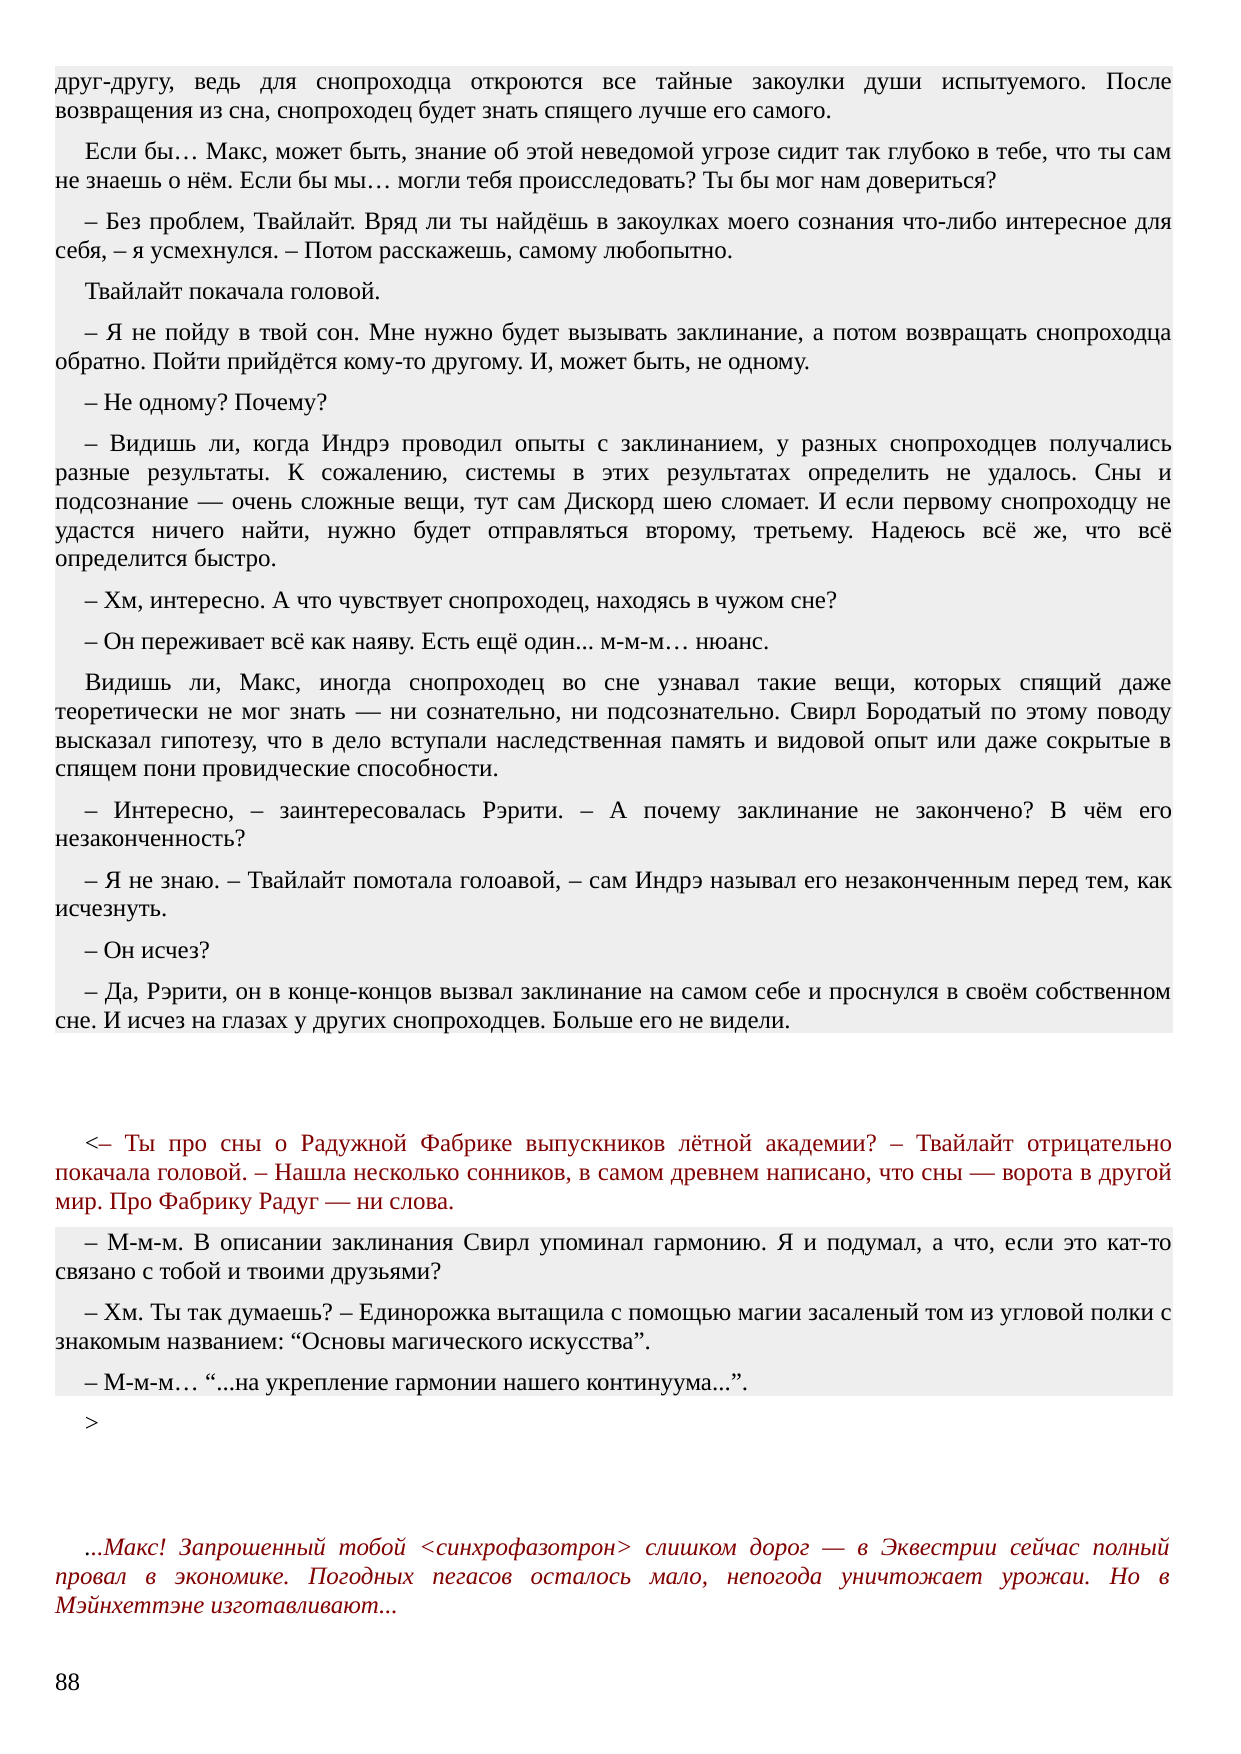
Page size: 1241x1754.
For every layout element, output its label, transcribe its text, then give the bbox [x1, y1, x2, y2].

text – Интересно, – заинтересовалась Рэрити. – А почему заклинание не закончено? В чём его незаконченность? [55, 795, 1173, 852]
text – Видишь ли, когда Индрэ проводил опыты с заклинанием, у разных снопроходцев получались разные результаты. К сожалению, системы в этих результатах определить не удалось. Сны и подсознание — очень сложные вещи, тут сам Дискорд шею сломает. И если первому снопроходцу не удастся ничего найти, нужно будет отправляться второму, третьему. Надеюсь всё же, что всё определится быстро. [55, 428, 1173, 572]
text ...Макс! Запрошенный тобой <синхрофазотрон> слишком дорог — в Эквестрии сейчас полный провал в экономике. Погодных пегасов осталось мало, непогода уничтожает урожаи. Но в Мэйнхеттэне изготавливают... [55, 1532, 1173, 1618]
text – Хм. Ты так думаешь? – Единорожка вытащила с помощью магии засаленый том из угловой полки с знакомым названием: “Основы магического искусства”. [55, 1297, 1173, 1355]
text – Без проблем, Твайлайт. Вряд ли ты найдёшь в закоулках моего сознания что-либо интересное для себя, – я усмехнулся. – Потом расскажешь, самому любопытно. [55, 206, 1173, 263]
text друг-другу, ведь для снопроходца откроются все тайные закоулки души испытуемого. После возвращения из сна, снопроходец будет знать спящего лучше его самого. [55, 66, 1173, 123]
text – М-м-м… “...на укрепление гармонии нашего континуума...”. [55, 1367, 1173, 1396]
text – Хм, интересно. А что чувствует снопроходец, находясь в чужом сне? [55, 585, 1173, 613]
text – Да, Рэрити, он в конце-концов вызвал заклинание на самом себе и проснулся в своём собственном сне. И исчез на глазах у других снопроходцев. Больше его не видели. [55, 976, 1173, 1033]
text – М-м-м. В описании заклинания Свирл упоминал гармонию. Я и подумал, а что, если это кат-то связано с тобой и твоими друзьями? [55, 1227, 1173, 1285]
text – Я не знаю. – Твайлайт помотала голоавой, – сам Индрэ называл его незаконченным перед тем, как исчезнуть. [55, 865, 1173, 922]
text Твайлайт покачала головой. [55, 276, 1173, 305]
text – Он переживает всё как наяву. Есть ещё один... м-м-м… нюанс. [55, 626, 1173, 655]
text <– Ты про сны о Радужной Фабрике выпускников лётной академии? – Твайлайт отрицательно покачала головой. – Нашла несколько сонников, в самом древнем написано, что сны — ворота в другой мир. Про Фабрику Радуг — ни слова. [55, 1128, 1173, 1215]
text > [55, 1408, 1173, 1437]
text – Не одному? Почему? [55, 387, 1173, 416]
text Видишь ли, Макс, иногда снопроходец во сне узнавал такие вещи, которых спящий даже теоретически не мог знать — ни сознательно, ни подсознательно. Свирл Бородатый по этому поводу высказал гипотезу, что в дело вступали наследственная память и видовой опыт или даже сокрытые в спящем пони провидческие способности. [55, 667, 1173, 782]
text Если бы… Макс, может быть, знание об этой неведомой угрозе сидит так глубоко в тебе, что ты сам не знаешь о нём. Если бы мы… могли тебя происследовать? Ты бы мог нам довериться? [55, 136, 1173, 193]
text – Я не пойду в твой сон. Мне нужно будет вызывать заклинание, а потом возвращать снопроходца обратно. Пойти прийдётся кому-то другому. И, может быть, не одному. [55, 317, 1173, 375]
text – Он исчез? [55, 935, 1173, 963]
